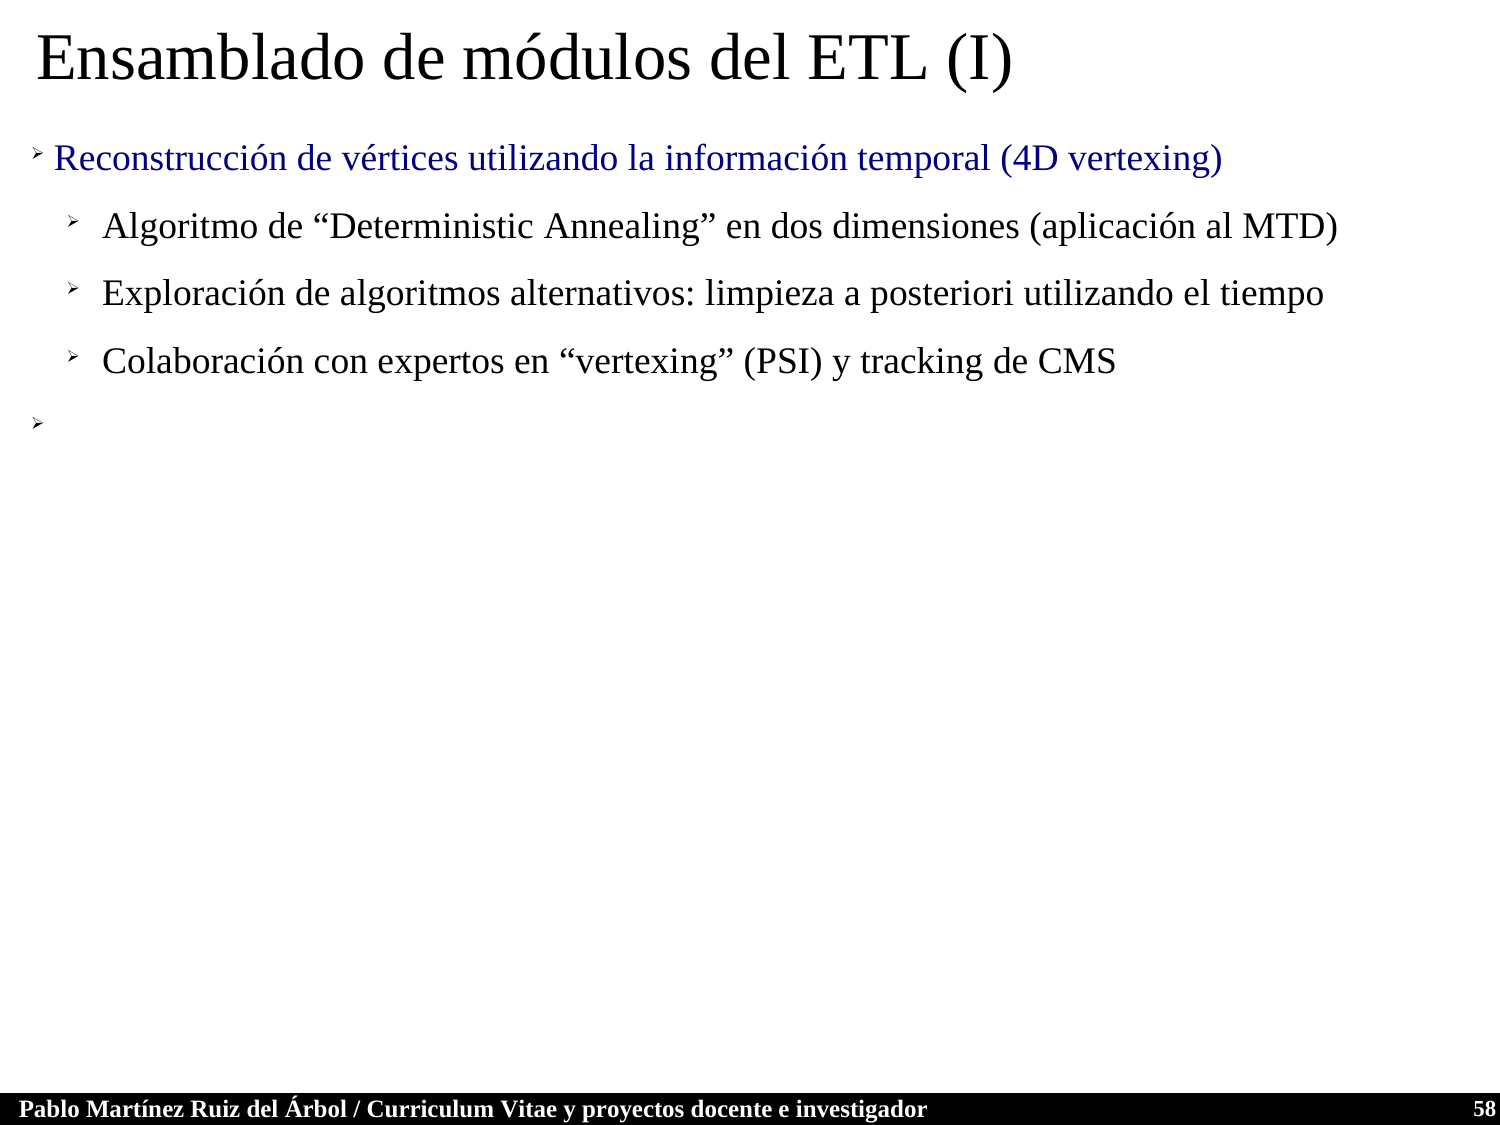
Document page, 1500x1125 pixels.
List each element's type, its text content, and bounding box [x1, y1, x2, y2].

text_box Reconstrucción de vértices utilizando la información temporal (4D vertexing) Algoritmo de “Deterministic Annealing” en dos dimensiones (aplicación al MTD) Exploración de algoritmos alternativos: limpieza a posteriori utilizando el tiempo Colaboración con expertos en “vertexing” (PSI) y tracking de CMS [11, 98, 1500, 279]
text_box Ensamblado de módulos del ETL (I) [10, 3, 1041, 111]
